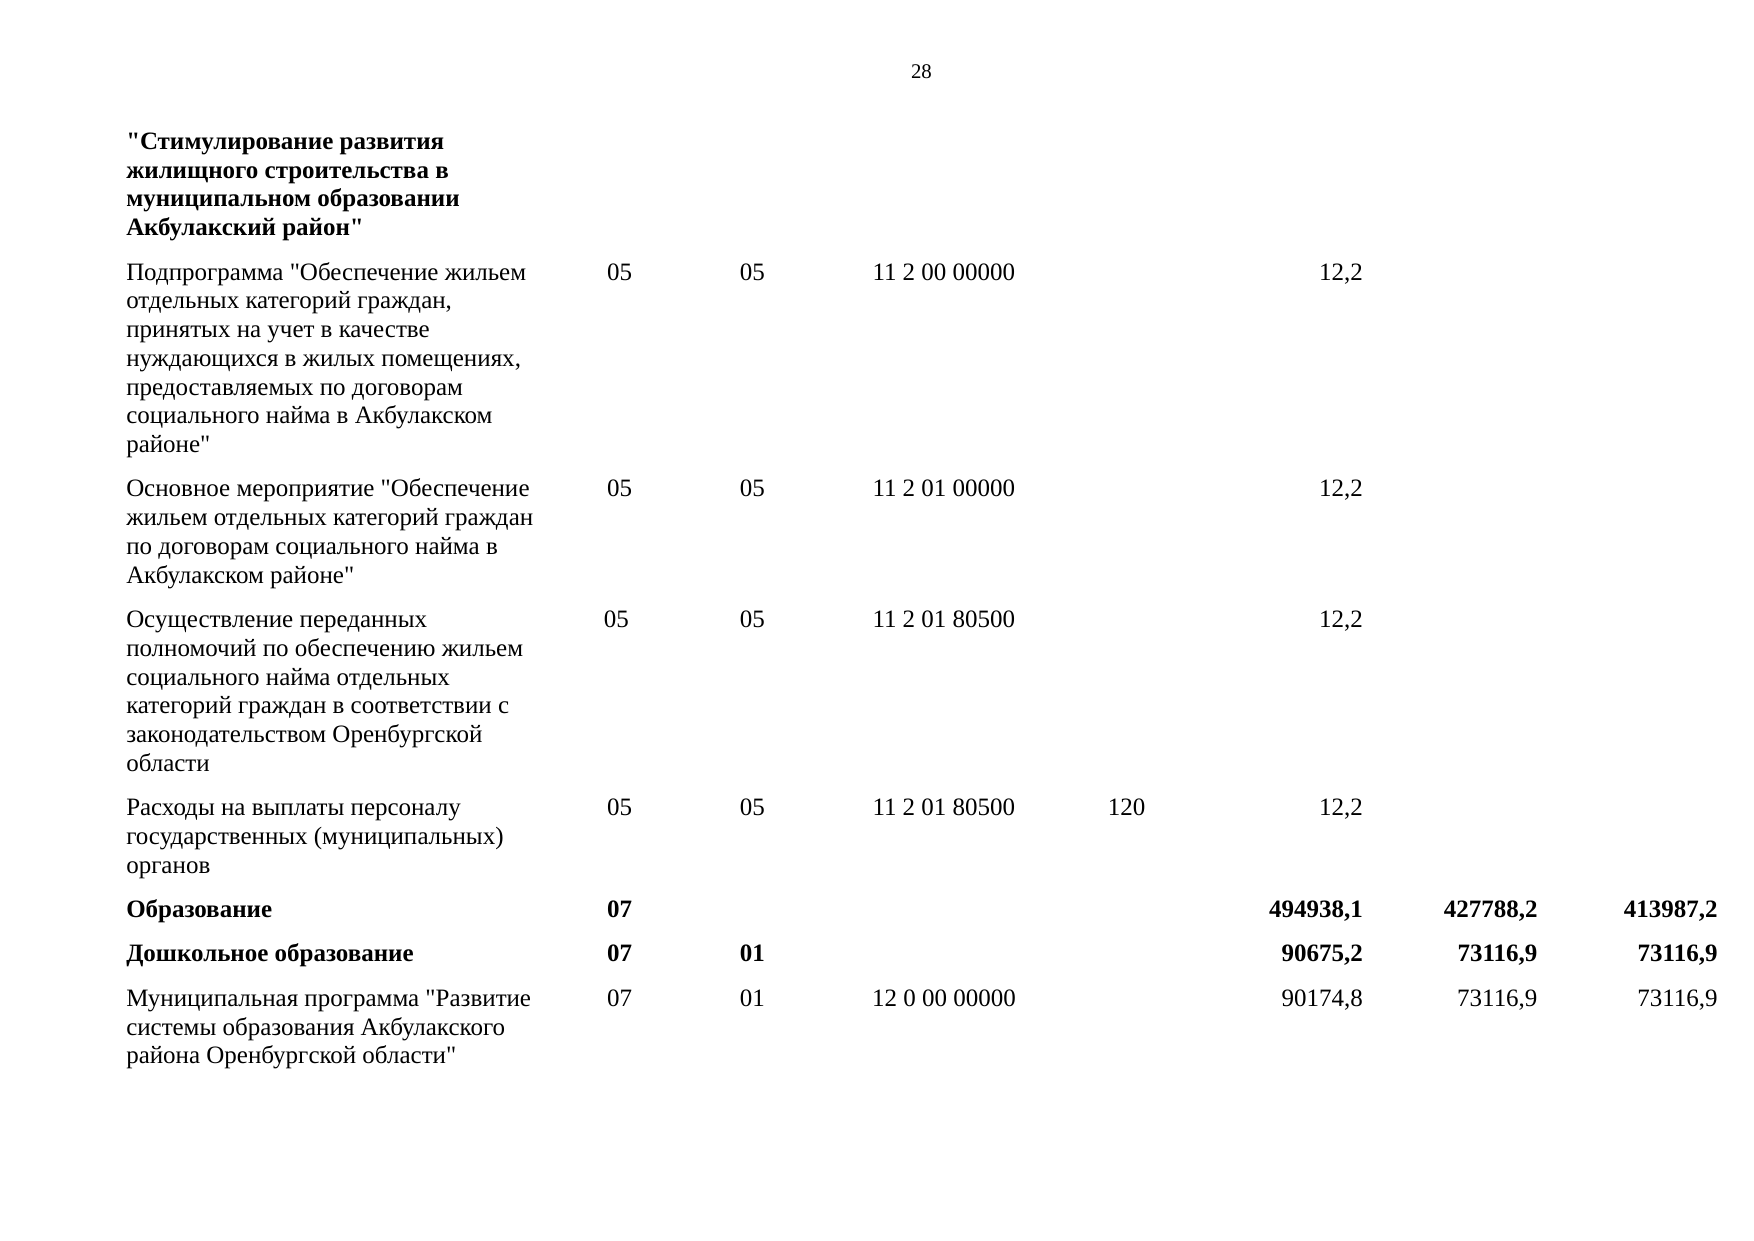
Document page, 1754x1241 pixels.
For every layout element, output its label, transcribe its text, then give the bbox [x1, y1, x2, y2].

table_cell 11 2 01 00000 [826, 466, 1061, 596]
table_cell [1545, 784, 1725, 886]
table_cell [678, 886, 826, 931]
table_cell [1061, 249, 1191, 466]
table_cell [1545, 596, 1725, 784]
table_cell 11 2 01 80500 [826, 596, 1061, 784]
table_cell [560, 118, 678, 249]
table_cell [1725, 596, 1729, 784]
table_cell [109, 466, 118, 596]
table_cell 05 [678, 466, 826, 596]
table_cell [1370, 596, 1545, 784]
table_cell [1370, 249, 1545, 466]
table_cell [1061, 596, 1191, 784]
table_cell 05 [560, 596, 678, 784]
table_cell [1725, 886, 1729, 931]
table_cell [109, 118, 118, 249]
table_cell 427788,2 [1370, 886, 1545, 931]
table_cell 12,2 [1191, 466, 1370, 596]
table_cell Осуществление переданных полномочий по обеспечению жильем социального найма отдельных категорий граждан в соответствии с законодательством Оренбургской области [118, 596, 560, 784]
table_cell Дошкольное образование [118, 931, 560, 975]
table_cell 73116,9 [1545, 931, 1725, 975]
table_cell [1545, 466, 1725, 596]
table_cell [1061, 975, 1191, 1077]
table_cell 73116,9 [1370, 975, 1545, 1077]
table_cell [1061, 466, 1191, 596]
table_cell [1061, 931, 1191, 975]
table_cell 12,2 [1191, 249, 1370, 466]
table_cell 494938,1 [1191, 886, 1370, 931]
table_cell 11 2 01 80500 [826, 784, 1061, 886]
table_cell 05 [560, 249, 678, 466]
table_cell [109, 975, 118, 1077]
table_cell [1370, 466, 1545, 596]
table_cell [109, 931, 118, 975]
table_cell 73116,9 [1370, 931, 1545, 975]
table_cell 413987,2 [1545, 886, 1725, 931]
table_cell [1191, 118, 1370, 249]
table_cell 73116,9 [1545, 975, 1725, 1077]
table_cell 05 [560, 466, 678, 596]
table_cell [1370, 118, 1545, 249]
table_cell [109, 886, 118, 931]
table_cell [1545, 249, 1725, 466]
table_cell 11 2 00 00000 [826, 249, 1061, 466]
table_cell 05 [678, 596, 826, 784]
table_cell 90174,8 [1191, 975, 1370, 1077]
table_cell 05 [560, 784, 678, 886]
table_cell [1725, 784, 1729, 886]
table_cell [1061, 886, 1191, 931]
table_cell [109, 784, 118, 886]
table_cell 01 [678, 975, 826, 1077]
table_cell [826, 118, 1061, 249]
table_cell [1725, 118, 1729, 249]
table_cell 12 0 00 00000 [826, 975, 1061, 1077]
table_cell [826, 886, 1061, 931]
table_cell [1545, 118, 1725, 249]
table_cell 05 [678, 784, 826, 886]
table_cell Основное мероприятие "Обеспечение жильем отдельных категорий граждан по договорам социального найма в Акбулакском районе" [118, 466, 560, 596]
table_cell 05 [678, 249, 826, 466]
table_cell 12,2 [1191, 596, 1370, 784]
table_cell [1370, 784, 1545, 886]
table_cell 12,2 [1191, 784, 1370, 886]
table_cell "Стимулирование развития жилищного строительства в муниципальном образовании Акбулакский район" [118, 118, 560, 249]
table_cell Образование [118, 886, 560, 931]
table_cell [109, 249, 118, 466]
table_cell [678, 118, 826, 249]
table_cell [1725, 931, 1729, 975]
table_cell 07 [560, 975, 678, 1077]
table_cell [1061, 118, 1191, 249]
table_cell 120 [1061, 784, 1191, 886]
table_cell [1725, 466, 1729, 596]
table_cell 07 [560, 931, 678, 975]
table_cell 90675,2 [1191, 931, 1370, 975]
table_cell Расходы на выплаты персоналу государственных (муниципальных) органов [118, 784, 560, 886]
table_cell [1725, 975, 1729, 1077]
table_cell Подпрограмма "Обеспечение жильем отдельных категорий граждан, принятых на учет в качестве нуждающихся в жилых помещениях, предоставляемых по договорам социального найма в Акбулакском районе" [118, 249, 560, 466]
table_cell 01 [678, 931, 826, 975]
table_cell Муниципальная программа "Развитие системы образования Акбулакского района Оренбургской области" [118, 975, 560, 1077]
table_cell [1725, 249, 1729, 466]
table_cell [826, 931, 1061, 975]
table_cell 07 [560, 886, 678, 931]
table_cell [109, 596, 118, 784]
